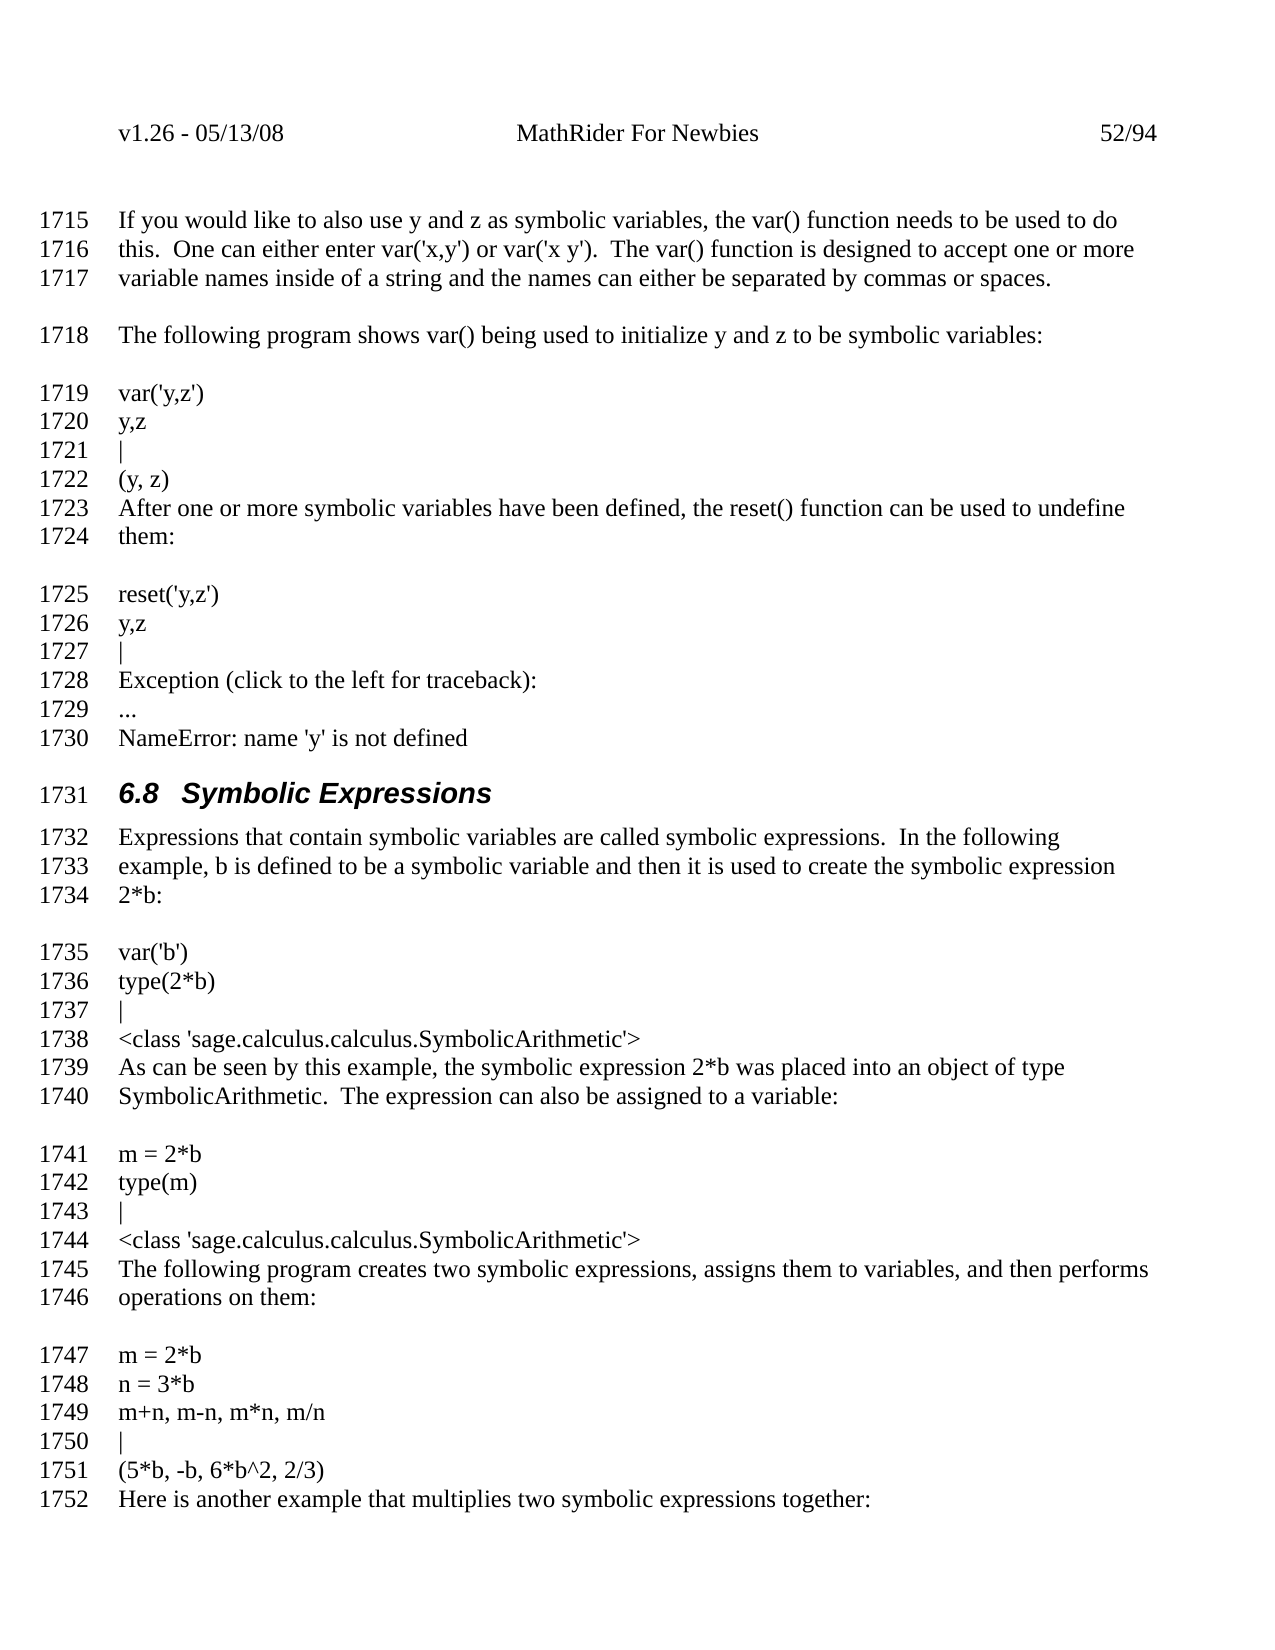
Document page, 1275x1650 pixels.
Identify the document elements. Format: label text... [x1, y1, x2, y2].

text reset('y,z') [118, 579, 1157, 608]
text The following program creates two symbolic expressions, assigns them to variables, and then performs operations on them: [118, 1254, 1157, 1311]
text type(2*b) [118, 966, 1157, 995]
text | [118, 1426, 1157, 1455]
text (5*b, -b, 6*b^2, 2/3) [118, 1455, 1157, 1484]
text | [118, 995, 1157, 1024]
text The following program shows var() being used to initialize y and z to be symbolic variables: [118, 320, 1157, 349]
text Here is another example that multiplies two symbolic expressions together: [118, 1484, 1157, 1512]
text ... [118, 694, 1157, 723]
text | [118, 1196, 1157, 1225]
text m+n, m-n, m*n, m/n [118, 1397, 1157, 1426]
text y,z [118, 406, 1157, 435]
text | [118, 636, 1157, 665]
text m = 2*b [118, 1139, 1157, 1167]
text <class 'sage.calculus.calculus.SymbolicArithmetic'> [118, 1024, 1157, 1052]
text y,z [118, 608, 1157, 636]
text After one or more symbolic variables have been defined, the reset() function can be used to undefine them: [118, 493, 1157, 550]
text var('y,z') [118, 378, 1157, 406]
subtitle Symbolic Expressions [118, 776, 1157, 810]
text If you would like to also use y and z as symbolic variables, the var() function needs to be used to do this. One can either enter var('x,y') or var('x y'). The var() function is designed to accept one or more variable names inside of a string and the names can either be separated by commas or spaces. [118, 205, 1157, 291]
text NameError: name 'y' is not defined [118, 723, 1157, 751]
text As can be seen by this example, the symbolic expression 2*b was placed into an object of type SymbolicArithmetic. The expression can also be assigned to a variable: [118, 1052, 1157, 1110]
text var('b') [118, 937, 1157, 966]
text Expressions that contain symbolic variables are called symbolic expressions. In the following example, b is defined to be a symbolic variable and then it is used to create the symbolic expression 2*b: [118, 822, 1157, 909]
text m = 2*b [118, 1340, 1157, 1369]
text | [118, 435, 1157, 464]
text Exception (click to the left for traceback): [118, 665, 1157, 694]
text (y, z) [118, 464, 1157, 493]
text n = 3*b [118, 1369, 1157, 1397]
text <class 'sage.calculus.calculus.SymbolicArithmetic'> [118, 1225, 1157, 1254]
text type(m) [118, 1167, 1157, 1196]
